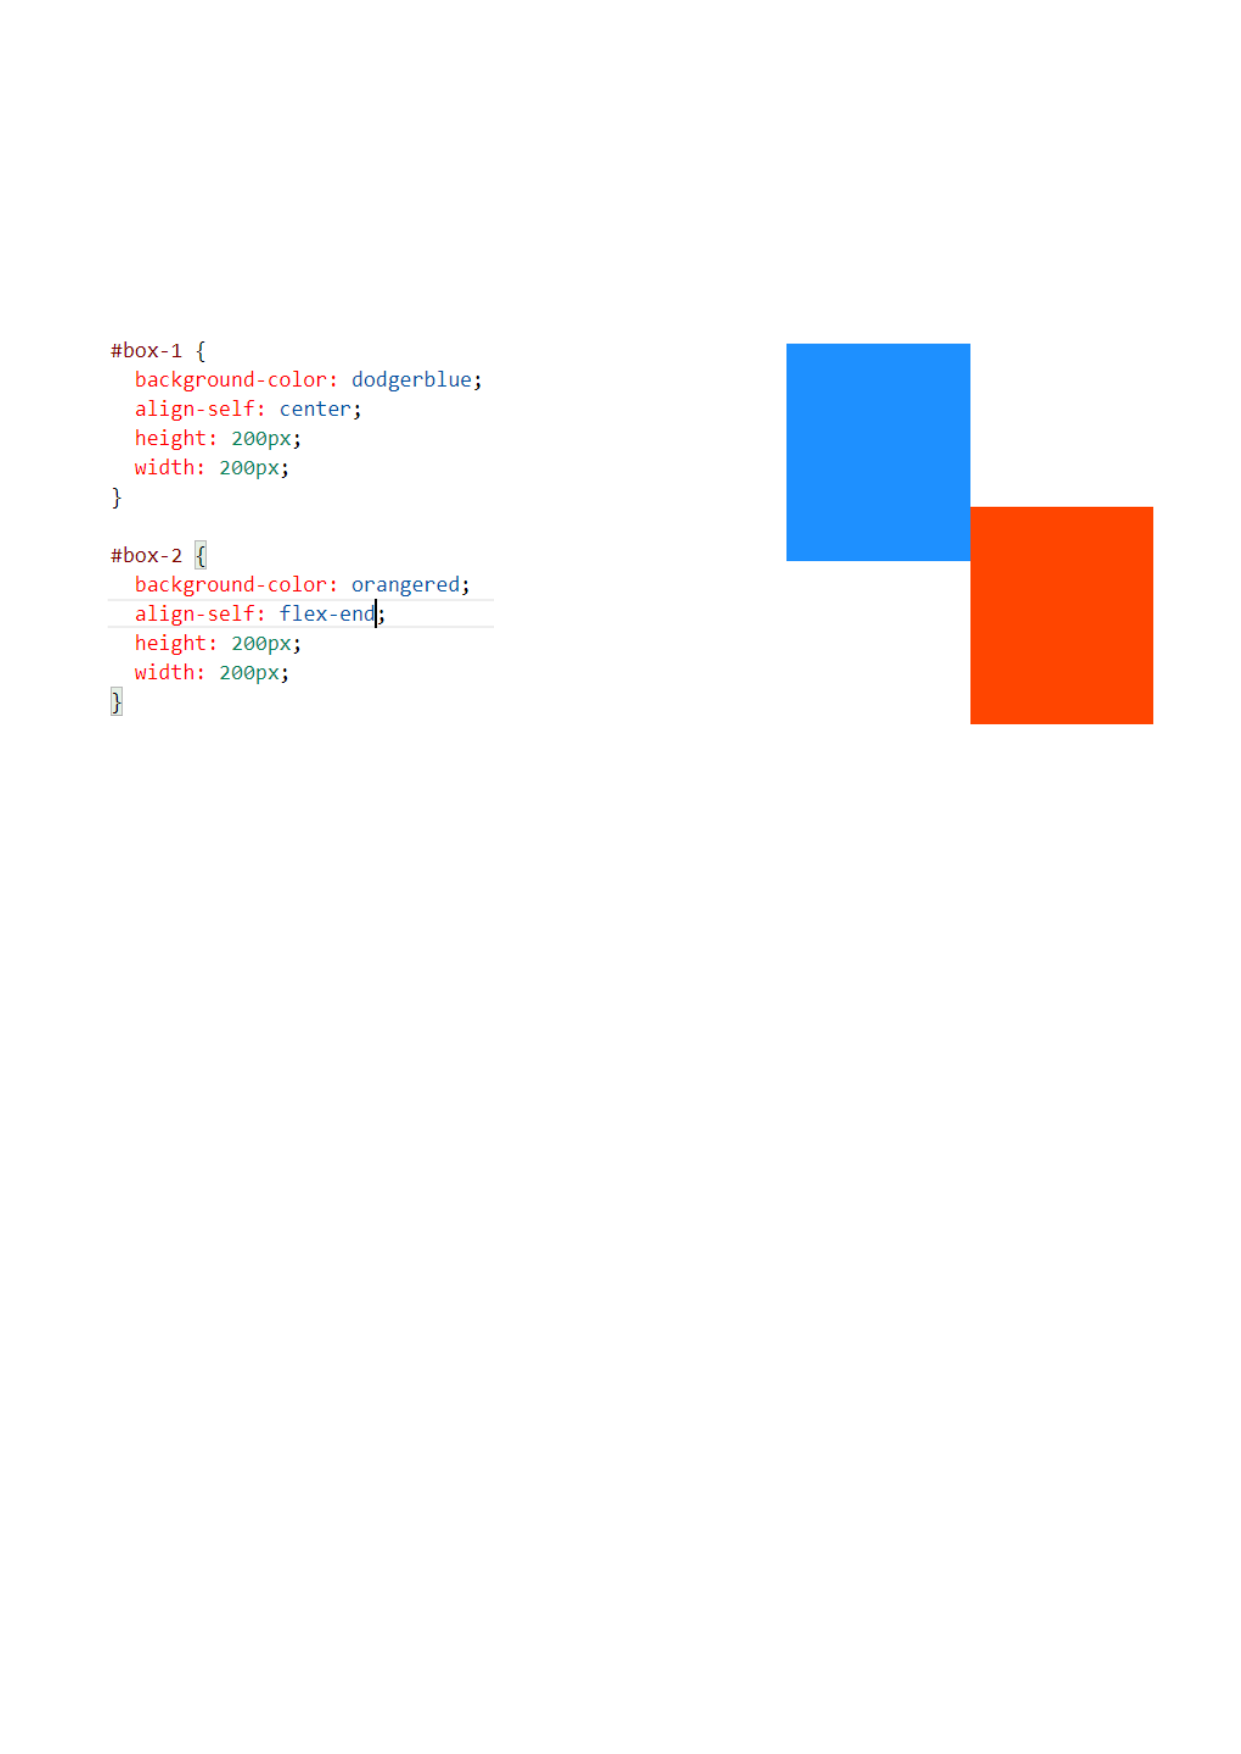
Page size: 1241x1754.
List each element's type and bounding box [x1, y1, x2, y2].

picture [107, 333, 494, 716]
picture [780, 174, 1161, 745]
